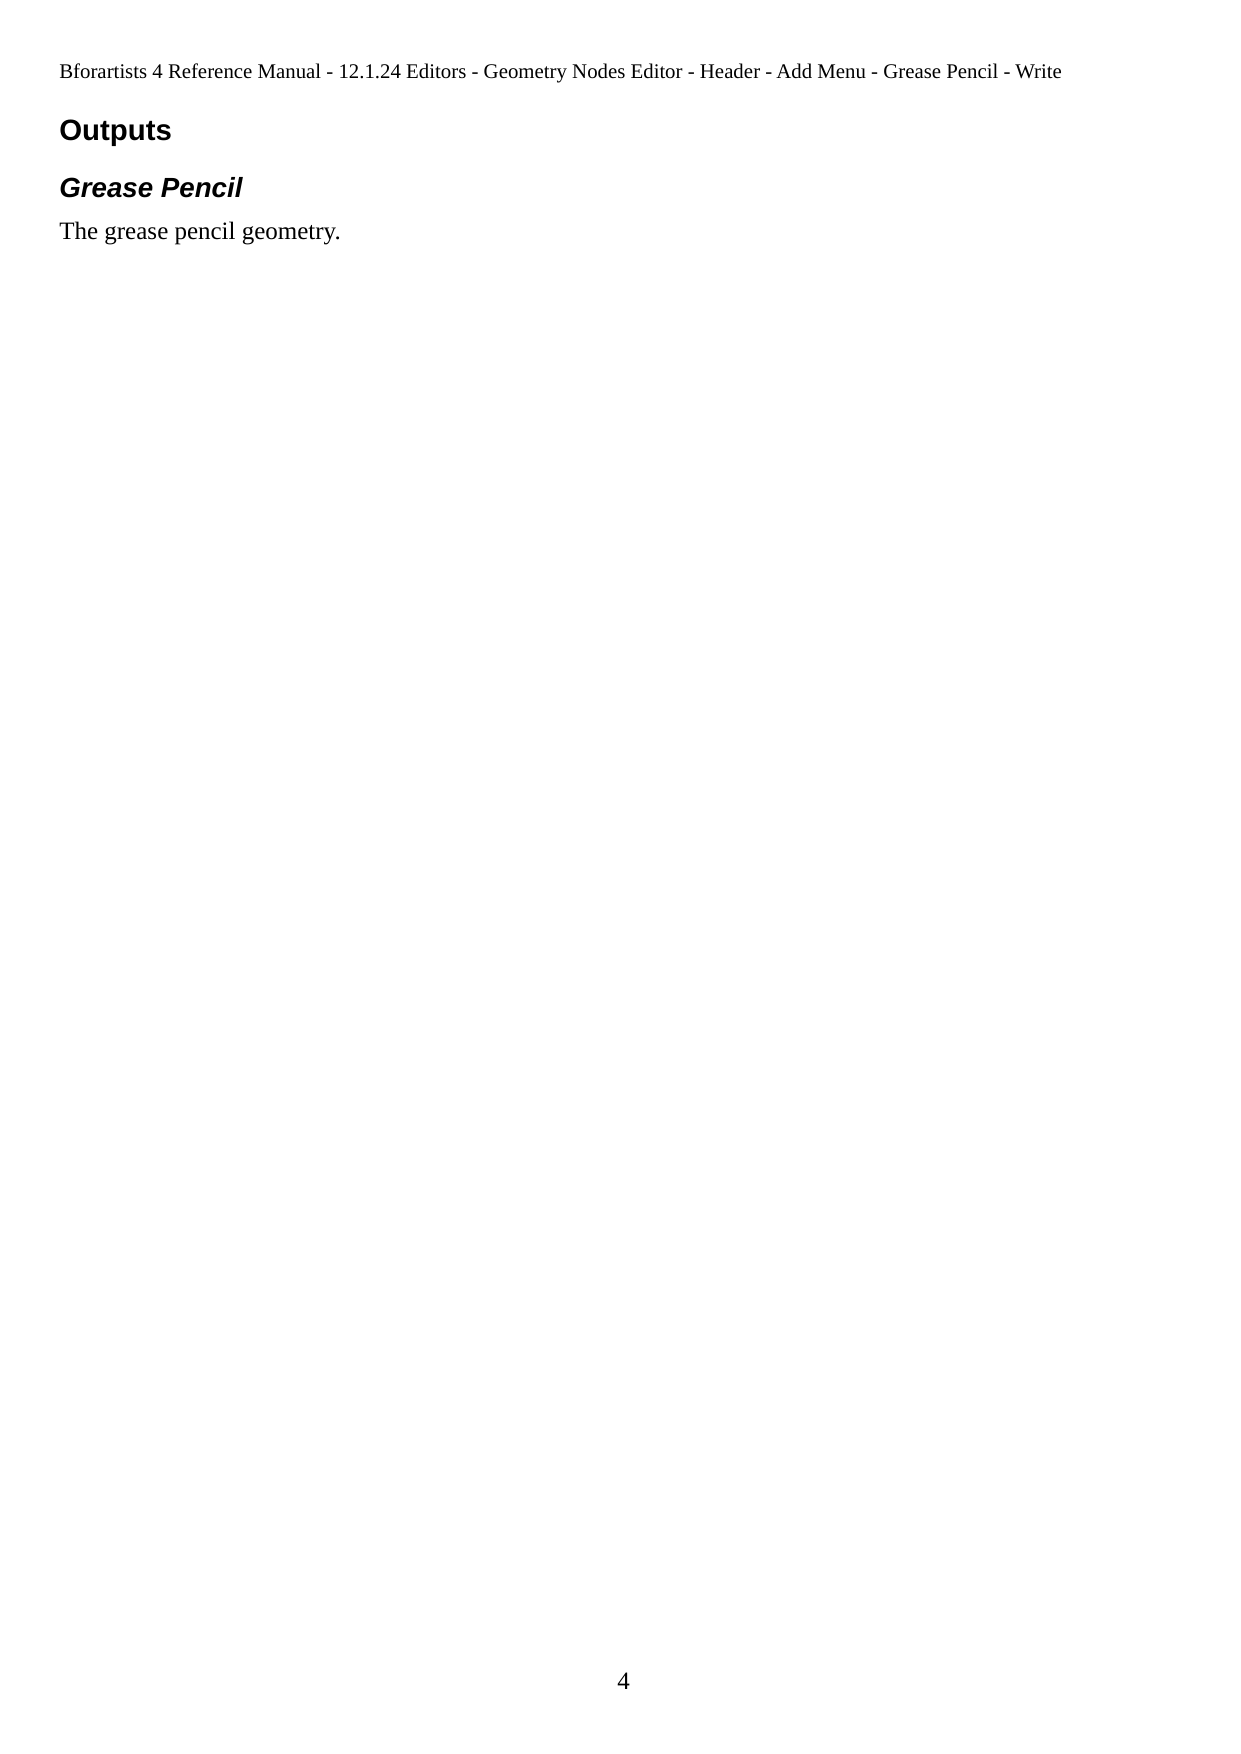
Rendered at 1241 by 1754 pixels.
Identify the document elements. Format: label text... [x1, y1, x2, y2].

text The grease pencil geometry. [59, 216, 1181, 244]
subtitle Grease Pencil [59, 171, 1181, 203]
subtitle Outputs [59, 113, 1181, 146]
